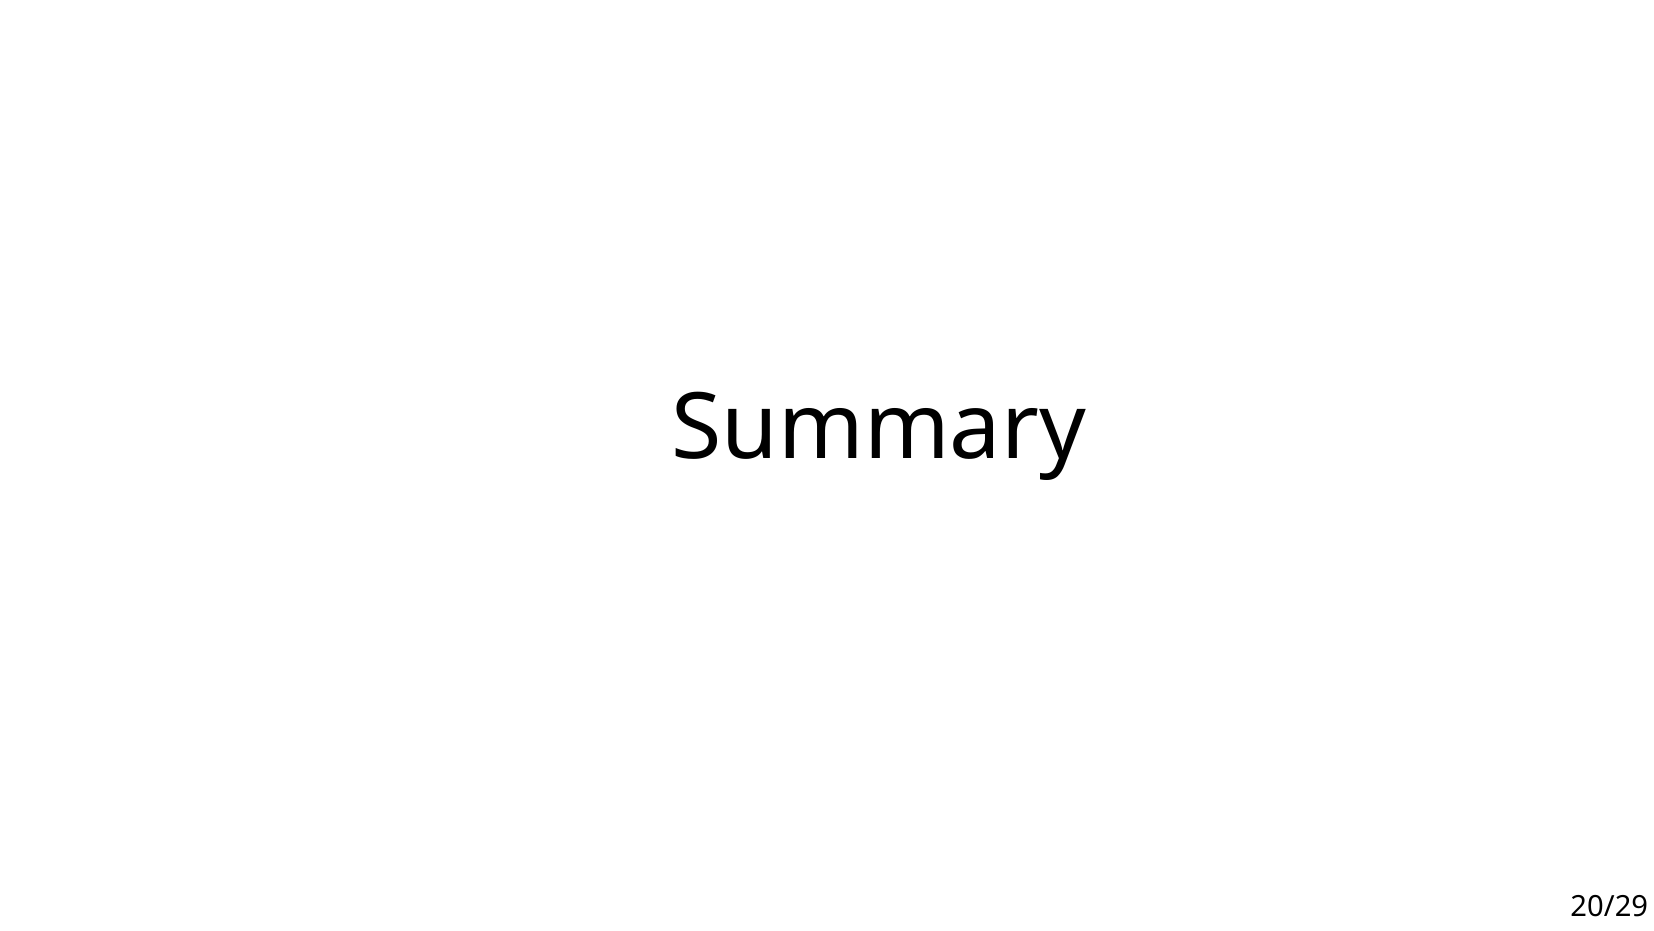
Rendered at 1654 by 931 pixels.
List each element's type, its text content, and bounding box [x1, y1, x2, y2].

title Summary [135, 345, 1624, 501]
